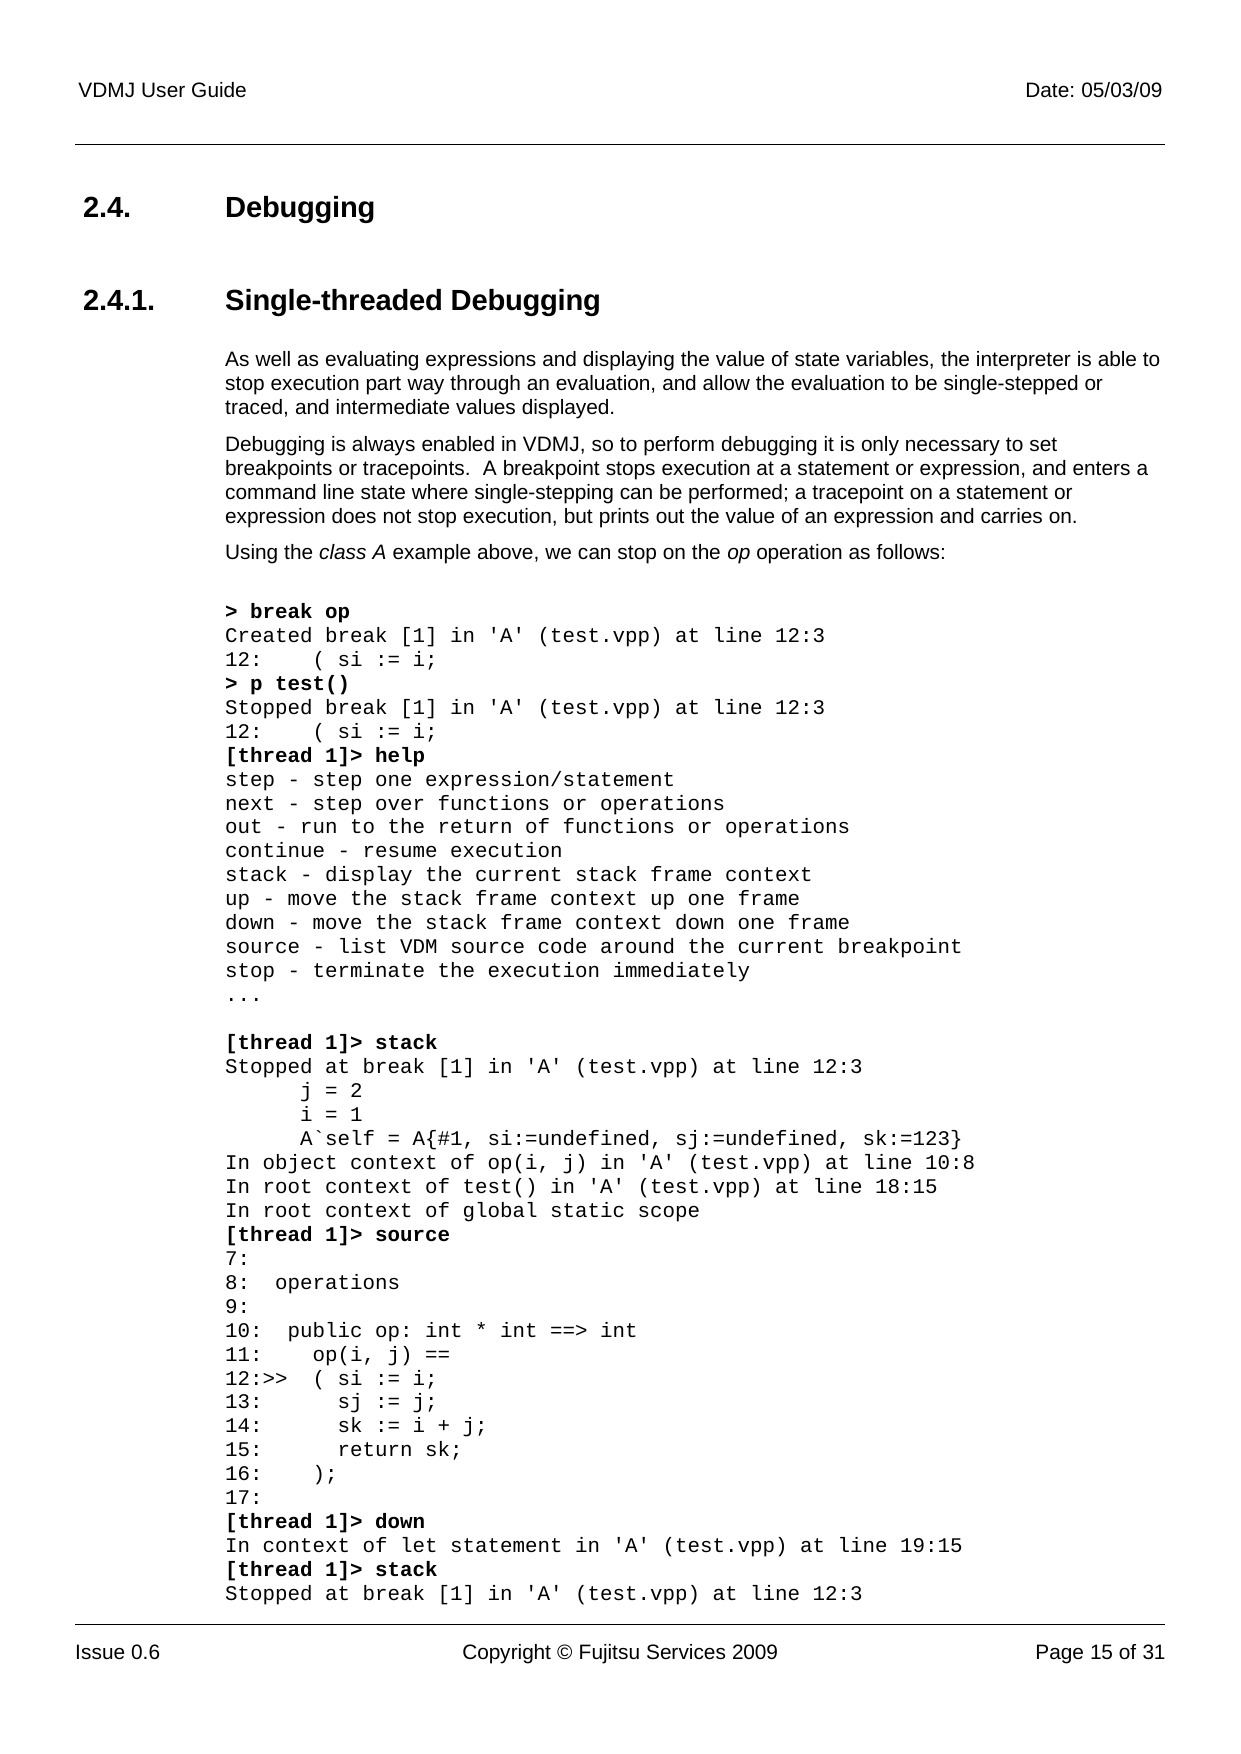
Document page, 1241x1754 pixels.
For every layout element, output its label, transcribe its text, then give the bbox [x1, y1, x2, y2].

text 14: sk := i + j; [225, 1415, 1165, 1439]
text 15: return sk; [225, 1439, 1165, 1463]
text 7: [225, 1248, 1165, 1272]
text source - list VDM source code around the current breakpoint [225, 936, 1165, 960]
text In context of let statement in 'A' (test.vpp) at line 19:15 [225, 1535, 1165, 1559]
text stop - terminate the execution immediately [225, 960, 1165, 984]
text j = 2 [225, 1080, 1165, 1104]
text out - run to the return of functions or operations [225, 816, 1165, 840]
text continue - resume execution [225, 840, 1165, 864]
text > break op [225, 601, 1165, 625]
text [thread 1]> down [225, 1511, 1165, 1535]
text Stopped at break [1] in 'A' (test.vpp) at line 12:3 [225, 1056, 1165, 1080]
text 12: ( si := i; [225, 721, 1165, 744]
text [thread 1]> stack [225, 1032, 1165, 1056]
text [thread 1]> help [225, 744, 1165, 768]
text step - step one expression/statement [225, 768, 1165, 792]
subtitle Single-threaded Debugging [75, 283, 1165, 317]
text 8: operations [225, 1272, 1165, 1296]
text stack - display the current stack frame context [225, 864, 1165, 888]
text As well as evaluating expressions and displaying the value of state variables, the interpreter is able to stop execution part way through an evaluation, and allow the evaluation to be single-stepped or traced, and intermediate values displayed. [225, 347, 1165, 419]
text 10: public op: int * int ==> int [225, 1319, 1165, 1343]
text i = 1 [225, 1104, 1165, 1128]
text 17: [225, 1487, 1165, 1511]
text ... [225, 984, 1165, 1008]
text [thread 1]> stack [225, 1559, 1165, 1583]
text In object context of op(i, j) in 'A' (test.vpp) at line 10:8 [225, 1152, 1165, 1176]
text 11: op(i, j) == [225, 1343, 1165, 1367]
text down - move the stack frame context down one frame [225, 912, 1165, 936]
text Stopped at break [1] in 'A' (test.vpp) at line 12:3 [225, 1583, 1165, 1607]
text next - step over functions or operations [225, 792, 1165, 816]
text Stopped break [1] in 'A' (test.vpp) at line 12:3 [225, 697, 1165, 721]
text 12: ( si := i; [225, 649, 1165, 673]
text In root context of global static scope [225, 1200, 1165, 1224]
subtitle Debugging [75, 190, 1165, 223]
text In root context of test() in 'A' (test.vpp) at line 18:15 [225, 1176, 1165, 1200]
text 13: sj := j; [225, 1391, 1165, 1415]
text [thread 1]> source [225, 1224, 1165, 1248]
text Debugging is always enabled in VDMJ, so to perform debugging it is only necessary to set breakpoints or tracepoints. A breakpoint stops execution at a statement or expression, and enters a command line state where single-stepping can be performed; a tracepoint on a statement or expression does not stop execution, but prints out the value of an expression and carries on. [225, 431, 1165, 528]
text 9: [225, 1296, 1165, 1319]
text A`self = A{#1, si:=undefined, sj:=undefined, sk:=123} [225, 1128, 1165, 1152]
text 12:>> ( si := i; [225, 1367, 1165, 1391]
text > p test() [225, 673, 1165, 697]
text 16: ); [225, 1463, 1165, 1487]
text Created break [1] in 'A' (test.vpp) at line 12:3 [225, 625, 1165, 649]
text Using the class A example above, we can stop on the op operation as follows: [225, 540, 1165, 564]
text up - move the stack frame context up one frame [225, 888, 1165, 912]
